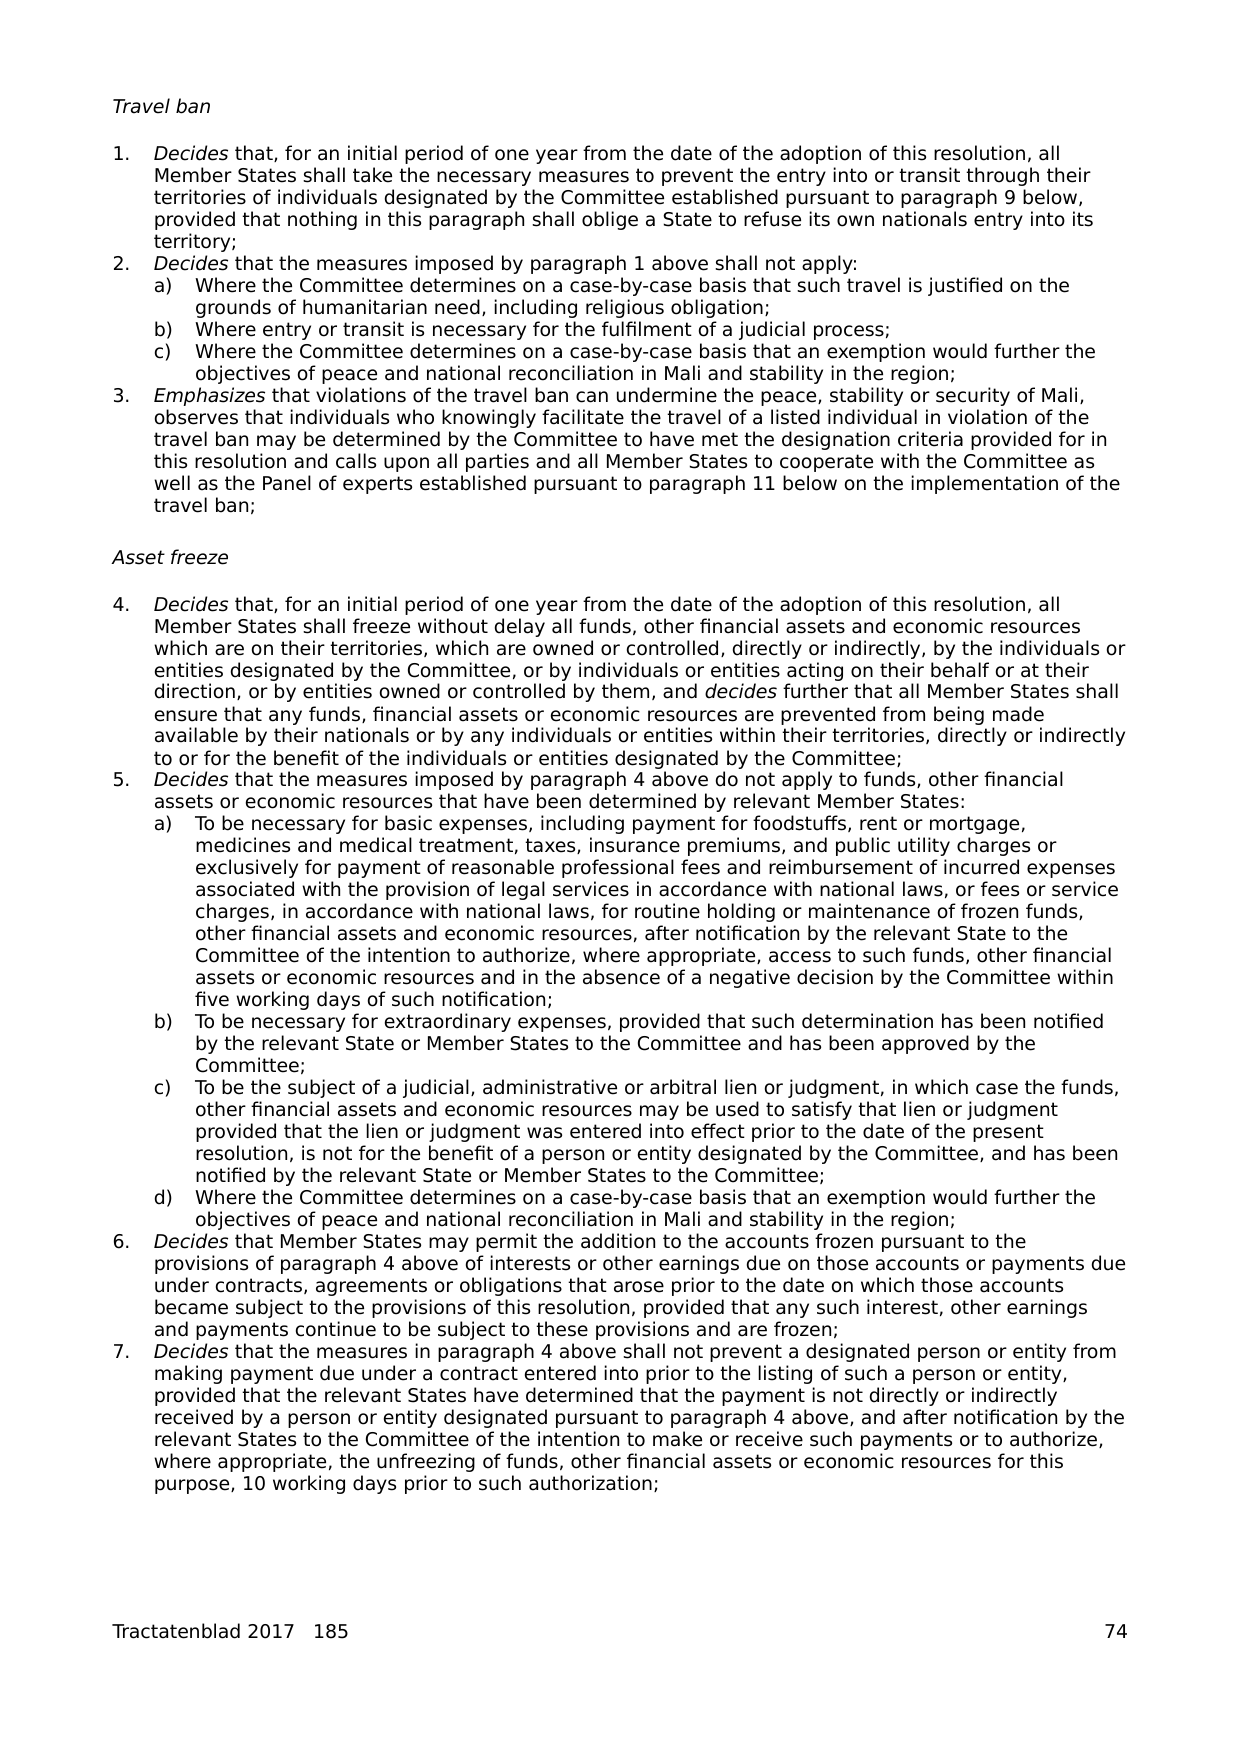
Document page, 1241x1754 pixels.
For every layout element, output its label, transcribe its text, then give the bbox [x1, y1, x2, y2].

text a) Where the Committee determines on a case-by-case basis that such travel is justified on the grounds of humanitarian need, including religious obligation; [153, 275, 1128, 319]
subtitle Travel ban [112, 96, 1128, 118]
text a) To be necessary for basic expenses, including payment for foodstuffs, rent or mortgage, medicines and medical treatment, taxes, insurance premiums, and public utility charges or exclusively for payment of reasonable professional fees and reimbursement of incurred expenses associated with the provision of legal services in accordance with national laws, or fees or service charges, in accordance with national laws, for routine holding or maintenance of frozen funds, other financial assets and economic resources, after notification by the relevant State to the Committee of the intention to authorize, where appropriate, access to such funds, other financial assets or economic resources and in the absence of a negative decision by the Committee within five working days of such notification; [153, 813, 1128, 1011]
text c) Where the Committee determines on a case-by-case basis that an exemption would further the objectives of peace and national reconciliation in Mali and stability in the region; [153, 341, 1128, 385]
text 1. Decides that, for an initial period of one year from the date of the adoption of this resolution, all Member States shall take the necessary measures to prevent the entry into or transit through their territories of individuals designated by the Committee established pursuant to paragraph 9 below, provided that nothing in this paragraph shall oblige a State to refuse its own nationals entry into its territory; [112, 143, 1128, 253]
subtitle Asset freeze [112, 547, 1128, 568]
text c) To be the subject of a judicial, administrative or arbitral lien or judgment, in which case the funds, other financial assets and economic resources may be used to satisfy that lien or judgment provided that the lien or judgment was entered into effect prior to the date of the present resolution, is not for the benefit of a person or entity designated by the Committee, and has been notified by the relevant State or Member States to the Committee; [153, 1077, 1128, 1187]
text b) Where entry or transit is necessary for the fulfilment of a judicial process; [153, 319, 1128, 341]
text 6. Decides that Member States may permit the addition to the accounts frozen pursuant to the provisions of paragraph 4 above of interests or other earnings due on those accounts or payments due under contracts, agreements or obligations that arose prior to the date on which those accounts became subject to the provisions of this resolution, provided that any such interest, other earnings and payments continue to be subject to these provisions and are frozen; [112, 1231, 1128, 1341]
text 3. Emphasizes that violations of the travel ban can undermine the peace, stability or security of Mali, observes that individuals who knowingly facilitate the travel of a listed individual in violation of the travel ban may be determined by the Committee to have met the designation criteria provided for in this resolution and calls upon all parties and all Member States to cooperate with the Committee as well as the Panel of experts established pursuant to paragraph 11 below on the implementation of the travel ban; [112, 385, 1128, 517]
text 5. Decides that the measures imposed by paragraph 4 above do not apply to funds, other financial assets or economic resources that have been determined by relevant Member States: [112, 769, 1128, 813]
text b) To be necessary for extraordinary expenses, provided that such determination has been notified by the relevant State or Member States to the Committee and has been approved by the Committee; [153, 1011, 1128, 1077]
text 4. Decides that, for an initial period of one year from the date of the adoption of this resolution, all Member States shall freeze without delay all funds, other financial assets and economic resources which are on their territories, which are owned or controlled, directly or indirectly, by the individuals or entities designated by the Committee, or by individuals or entities acting on their behalf or at their direction, or by entities owned or controlled by them, and decides further that all Member States shall ensure that any funds, financial assets or economic resources are prevented from being made available by their nationals or by any individuals or entities within their territories, directly or indirectly to or for the benefit of the individuals or entities designated by the Committee; [112, 593, 1128, 769]
text 2. Decides that the measures imposed by paragraph 1 above shall not apply: [112, 253, 1128, 275]
text d) Where the Committee determines on a case-by-case basis that an exemption would further the objectives of peace and national reconciliation in Mali and stability in the region; [153, 1187, 1128, 1231]
text 7. Decides that the measures in paragraph 4 above shall not prevent a designated person or entity from making payment due under a contract entered into prior to the listing of such a person or entity, provided that the relevant States have determined that the payment is not directly or indirectly received by a person or entity designated pursuant to paragraph 4 above, and after notification by the relevant States to the Committee of the intention to make or receive such payments or to authorize, where appropriate, the unfreezing of funds, other financial assets or economic resources for this purpose, 10 working days prior to such authorization; [112, 1341, 1128, 1495]
